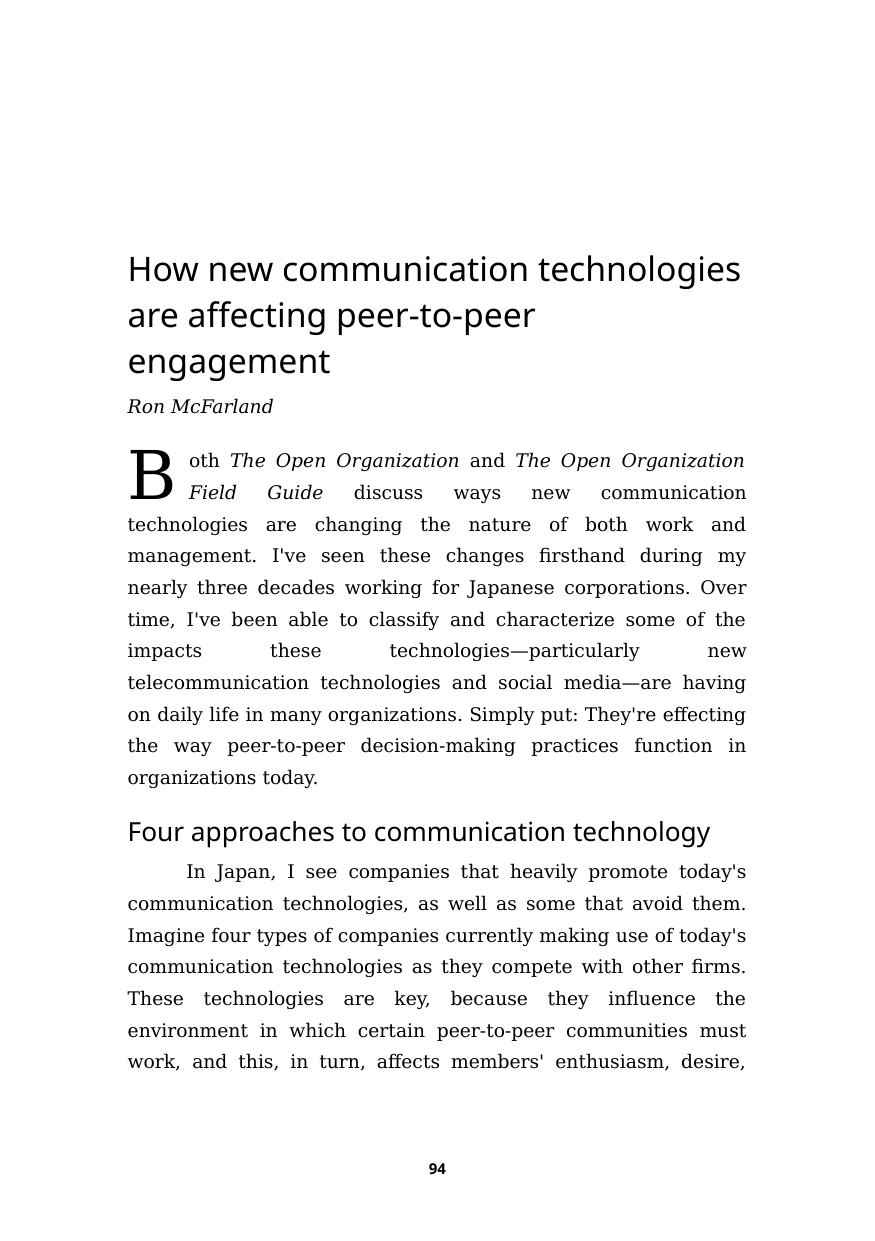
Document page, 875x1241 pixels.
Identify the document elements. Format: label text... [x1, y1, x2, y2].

subtitle Four approaches to communication technology [127, 813, 747, 849]
text In Japan, I see companies that heavily promote today's communication technologies, as well as some that avoid them. Imagine four types of companies currently making use of today's communication technologies as they compete with other firms. These technologies are key, because they influence the environment in which certain peer-to-peer communities must work, and this, in turn, affects members' enthusiasm, desire, [127, 861, 747, 1073]
text Both The Open Organization and The Open Organization Field Guide discuss ways new communication technologies are changing the nature of both work and management. I've seen these changes firsthand during my nearly three decades working for Japanese corporations. Over time, I've been able to classify and characterize some of the impacts these technologies—particularly new telecommunication technologies and social media—are having on daily life in many organizations. Simply put: They're effecting the way peer-to-peer decision-making practices function in organizations today. [127, 450, 747, 789]
subtitle How new communication technologies are affecting peer-to-peer engagement [127, 246, 747, 384]
text Ron McFarland [127, 396, 747, 418]
